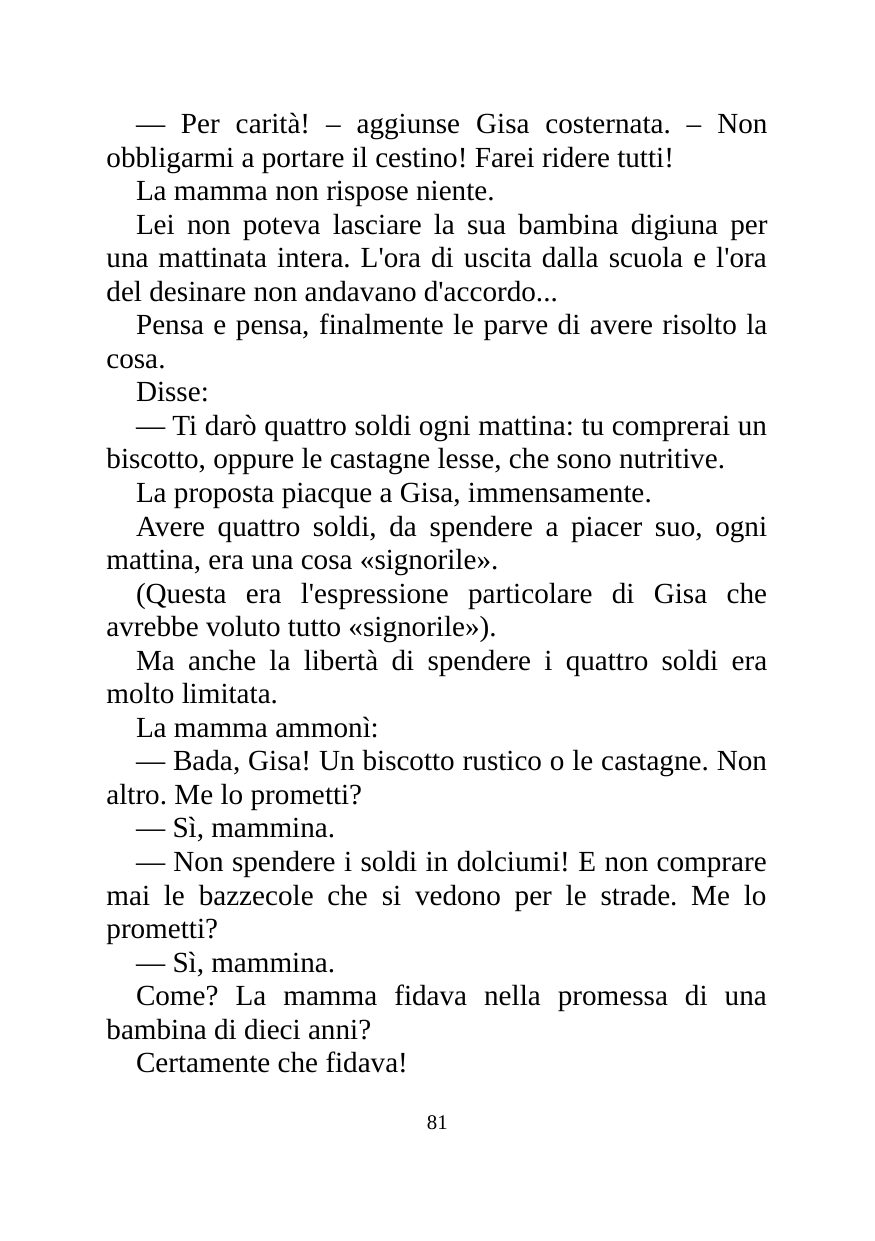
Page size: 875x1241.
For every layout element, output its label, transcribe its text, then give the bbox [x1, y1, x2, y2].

text Disse: [106, 374, 768, 408]
text — Ti darò quattro soldi ogni mattina: tu comprerai un biscotto, oppure le castagne lesse, che sono nutritive. [106, 408, 768, 475]
text (Questa era l'espressione particolare di Gisa che avrebbe voluto tutto «signorile»). [106, 576, 768, 643]
text — Sì, mammina. [106, 811, 768, 844]
text Avere quattro soldi, da spendere a piacer suo, ogni mattina, era una cosa «signorile». [106, 509, 768, 576]
text Pensa e pensa, finalmente le parve di avere risolto la cosa. [106, 307, 768, 374]
text — Bada, Gisa! Un biscotto rustico o le castagne. Non altro. Me lo prometti? [106, 743, 768, 811]
text Ma anche la libertà di spendere i quattro soldi era molto limitata. [106, 643, 768, 710]
text La proposta piacque a Gisa, immensamente. [106, 475, 768, 509]
text La mamma ammonì: [106, 710, 768, 743]
text — Per carità! – aggiunse Gisa costernata. – Non obbligarmi a portare il cestino! Farei ridere tutti! [106, 106, 768, 173]
text Lei non poteva lasciare la sua bambina digiuna per una mattinata intera. L'ora di uscita dalla scuola e l'ora del desinare non andavano d'accordo... [106, 207, 768, 307]
text Come? La mamma fidava nella promessa di una bambina di dieci anni? [106, 978, 768, 1045]
text — Sì, mammina. [106, 945, 768, 978]
text La mamma non rispose niente. [106, 173, 768, 207]
text — Non spendere i soldi in dolciumi! E non comprare mai le bazzecole che si vedono per le strade. Me lo prometti? [106, 844, 768, 945]
text Certamente che fidava! [106, 1045, 768, 1079]
